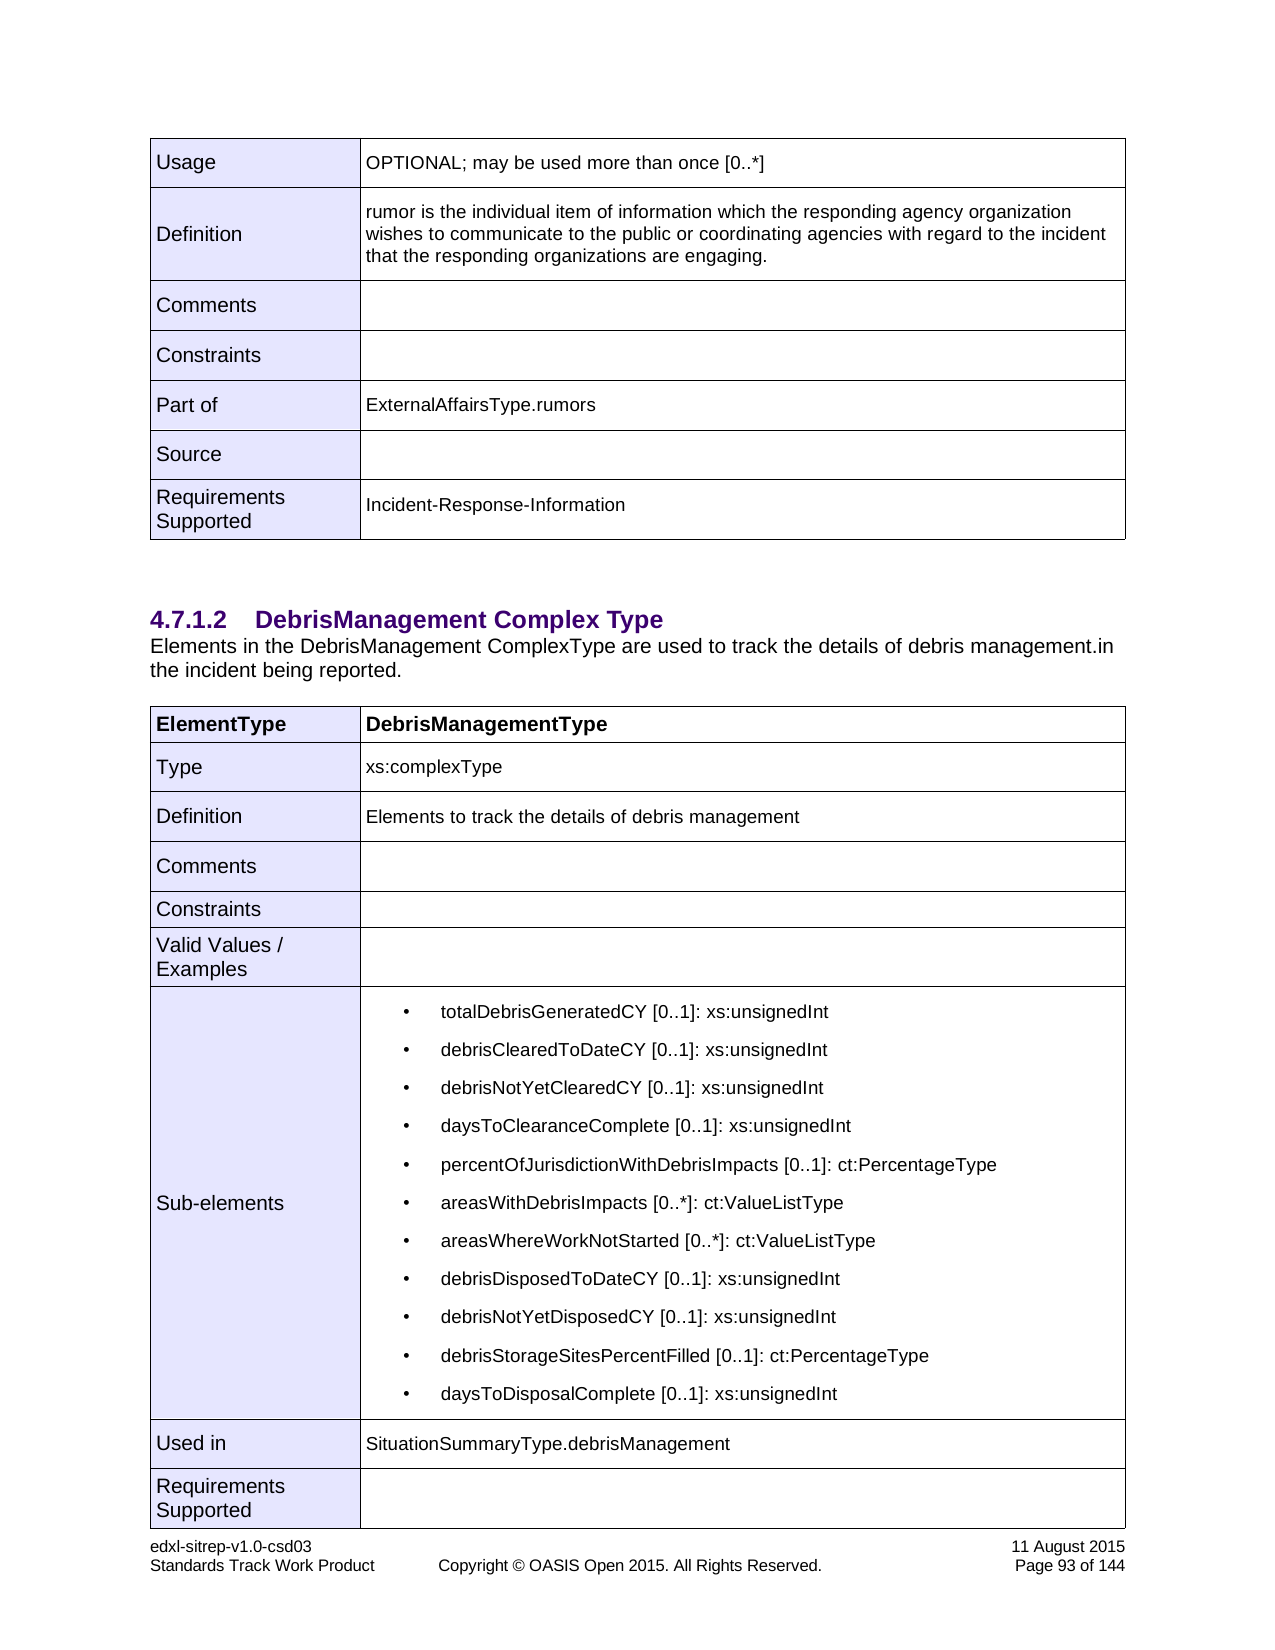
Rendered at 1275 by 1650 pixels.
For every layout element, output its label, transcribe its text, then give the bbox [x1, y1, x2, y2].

table_cell [361, 842, 1125, 891]
table_cell Usage [151, 139, 360, 187]
table_cell Incident-Response-Information [361, 480, 1125, 539]
table_cell Requirements Supported [151, 1469, 360, 1528]
table_cell [361, 431, 1125, 479]
subtitle DebrisManagement Complex Type [150, 605, 1125, 634]
table_cell Constraints [151, 331, 360, 380]
table_cell xs:complexType [361, 743, 1125, 791]
table_cell Part of [151, 381, 360, 429]
table_cell [361, 892, 1125, 927]
table_cell Requirements Supported [151, 480, 360, 539]
table_cell [361, 281, 1125, 330]
table_cell Used in [151, 1420, 360, 1468]
table_cell Valid Values / Examples [151, 928, 360, 986]
table_cell Comments [151, 842, 360, 891]
table_cell rumor is the individual item of information which the responding agency organization wishes to communicate to the public or coordinating agencies with regard to the incident that the responding organizations are engaging. [361, 188, 1125, 280]
table_cell SituationSummaryType.debrisManagement [361, 1420, 1125, 1468]
table_cell OPTIONAL; may be used more than once [0..*] [361, 139, 1125, 187]
table_cell Definition [151, 188, 360, 280]
table_cell [361, 1469, 1125, 1528]
table_cell Definition [151, 792, 360, 841]
table_cell Elements to track the details of debris management [361, 792, 1125, 841]
table_cell Comments [151, 281, 360, 330]
table_cell Source [151, 431, 360, 479]
table_cell [361, 331, 1125, 380]
table_cell ExternalAffairsType.rumors [361, 381, 1125, 429]
table_header DebrisManagementType [361, 707, 1125, 742]
table_cell Sub-elements [151, 987, 360, 1418]
table_cell Constraints [151, 892, 360, 927]
table_header ElementType [151, 707, 360, 742]
table_cell totalDebrisGeneratedCY [0..1]: xs:unsignedInt debrisClearedToDateCY [0..1]: xs:unsignedInt debrisNotYetClearedCY [0..1]: xs:unsignedInt daysToClearanceComplete [0..1]: xs:unsignedInt percentOfJurisdictionWithDebrisImpacts [0..1]: ct:PercentageType areasWithDebrisImpacts [0..*]: ct:ValueListType areasWhereWorkNotStarted [0..*]: ct:ValueListType debrisDisposedToDateCY [0..1]: xs:unsignedInt debrisNotYetDisposedCY [0..1]: xs:unsignedInt debrisStorageSitesPercentFilled [0..1]: ct:PercentageType daysToDisposalComplete [0..1]: xs:unsignedInt [361, 987, 1125, 1418]
text Elements in the DebrisManagement ComplexType are used to track the details of debris management.in the incident being reported. [150, 634, 1125, 682]
table_cell [361, 928, 1125, 986]
table_cell Type [151, 743, 360, 791]
